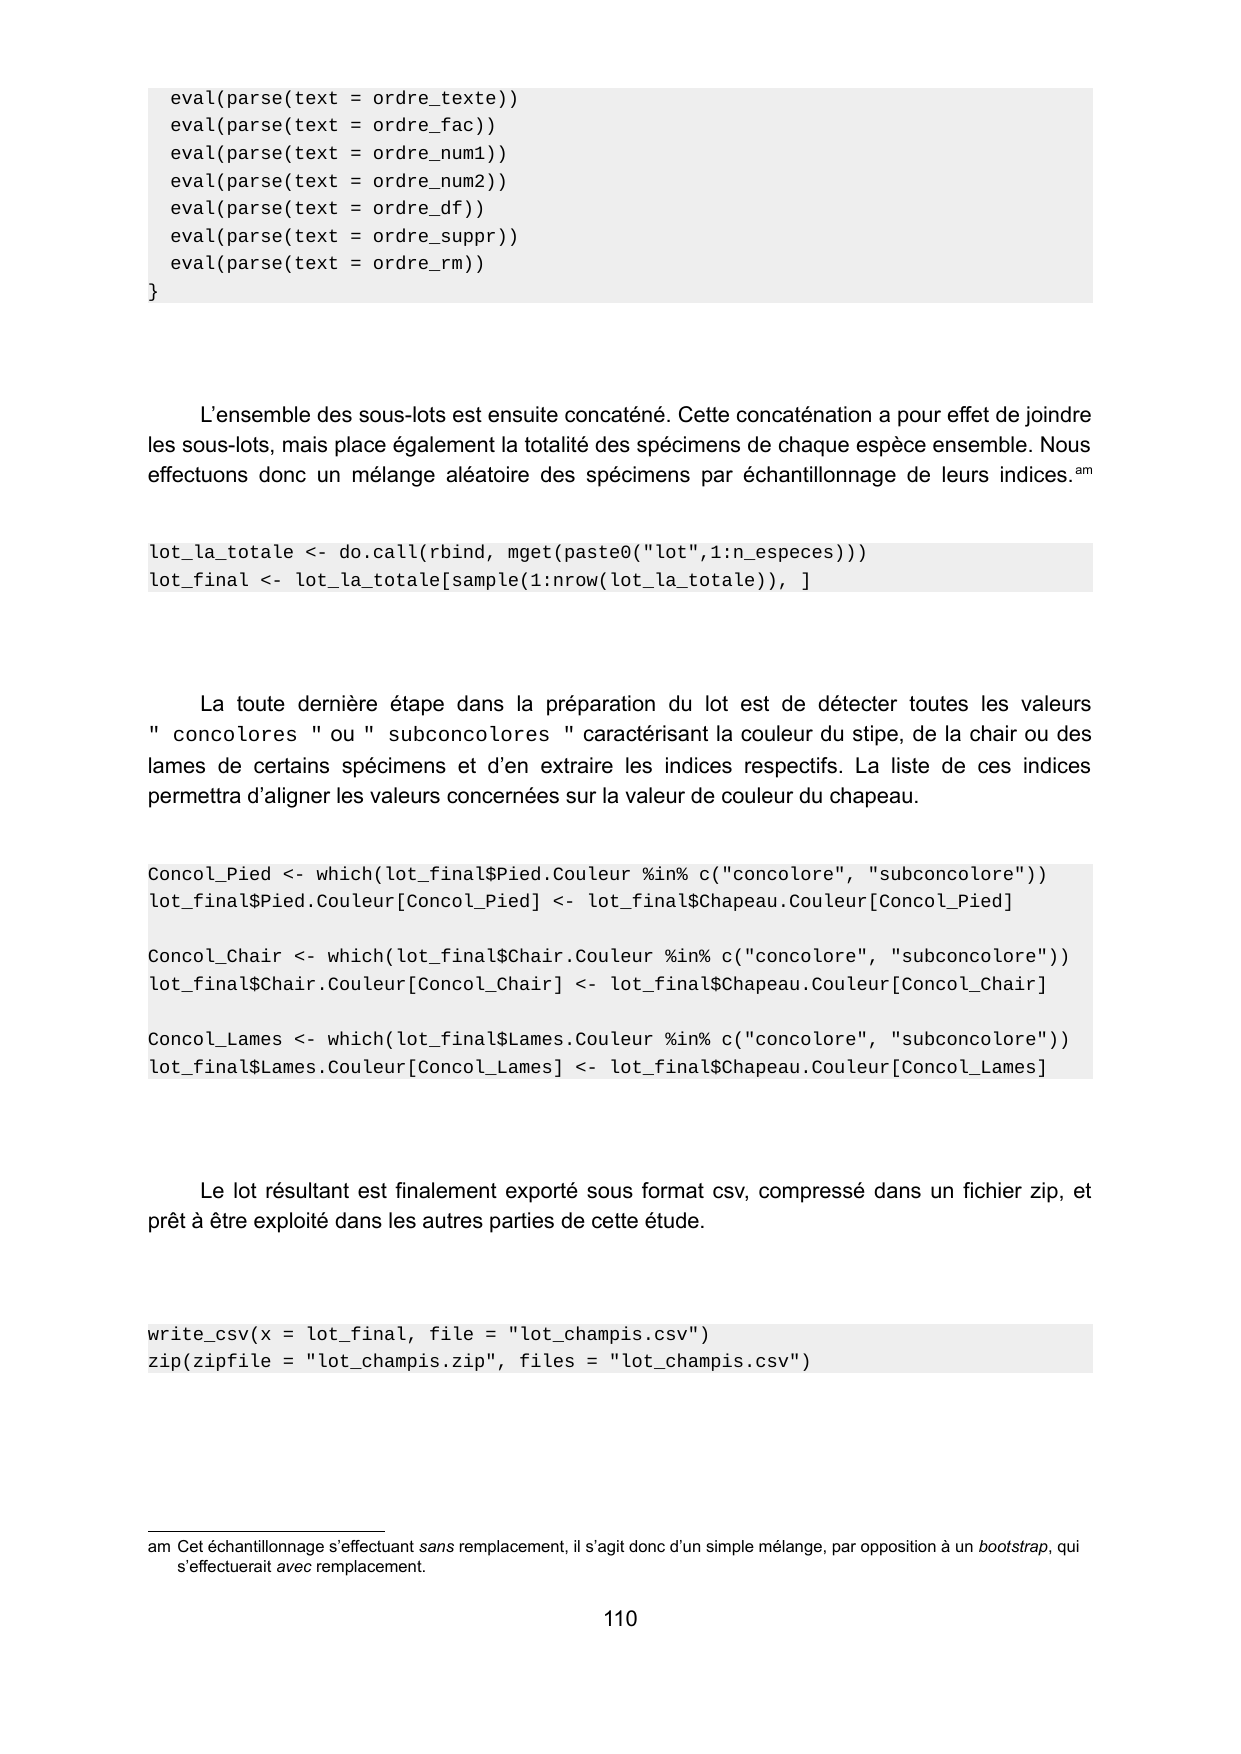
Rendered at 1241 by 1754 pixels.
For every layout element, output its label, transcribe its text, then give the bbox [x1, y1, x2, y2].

text eval(parse(text = ordre_df)) [148, 199, 1093, 220]
text lot_final$Chair.Couleur[Concol_Chair] <- lot_final$Chapeau.Couleur[Concol_Chair] [148, 975, 1093, 996]
text lot_la_totale <- do.call(rbind, mget(paste0("lot",1:n_especes))) [148, 543, 1093, 564]
text eval(parse(text = ordre_fac)) [148, 116, 1093, 137]
text eval(parse(text = ordre_rm)) [148, 254, 1093, 275]
text lot_final$Pied.Couleur[Concol_Pied] <- lot_final$Chapeau.Couleur[Concol_Pied] [148, 892, 1093, 913]
text Cet échantillonnage s’effectuant sans remplacement, il s’agit donc d’un simple mélange, par opposition à un bootstrap, qui s’effectuerait avec remplacement. [148, 1537, 1093, 1576]
text eval(parse(text = ordre_suppr)) [148, 227, 1093, 248]
text L’ensemble des sous-lots est ensuite concaténé. Cette concaténation a pour effet de joindre les sous-lots, mais place également la totalité des spécimens de chaque espèce ensemble. Nous effectuons donc un mélange aléatoire des spécimens par échantillonnage de leurs indices. [148, 402, 1093, 518]
text write_csv(x = lot_final, file = "lot_champis.csv") [148, 1324, 1093, 1346]
text zip(zipfile = "lot_champis.zip", files = "lot_champis.csv") [148, 1352, 1093, 1373]
text } [148, 282, 1093, 303]
text Concol_Lames <- which(lot_final$Lames.Couleur %in% c("concolore", "subconcolore")) [148, 1030, 1093, 1051]
text eval(parse(text = ordre_num2)) [148, 171, 1093, 193]
text eval(parse(text = ordre_texte)) [148, 88, 1093, 110]
text eval(parse(text = ordre_num1)) [148, 144, 1093, 165]
text lot_final <- lot_la_totale[sample(1:nrow(lot_la_totale)), ] [148, 571, 1093, 592]
text Le lot résultant est finalement exporté sous format csv, compressé dans un fichier zip, et prêt à être exploité dans les autres parties de cette étude. [148, 1177, 1093, 1233]
text Concol_Pied <- which(lot_final$Pied.Couleur %in% c("concolore", "subconcolore")) [148, 864, 1093, 886]
text La toute dernière étape dans la préparation du lot est de détecter toutes les valeurs " concolores " ou " subconcolores " caractérisant la couleur du stipe, de la chair ou des lames de certains spécimens et d’en extraire les indices respectifs. La liste de ces indices permettra d’aligner les valeurs concernées sur la valeur de couleur du chapeau. [148, 691, 1093, 838]
text Concol_Chair <- which(lot_final$Chair.Couleur %in% c("concolore", "subconcolore")) [148, 947, 1093, 968]
text lot_final$Lames.Couleur[Concol_Lames] <- lot_final$Chapeau.Couleur[Concol_Lames] [148, 1057, 1093, 1079]
